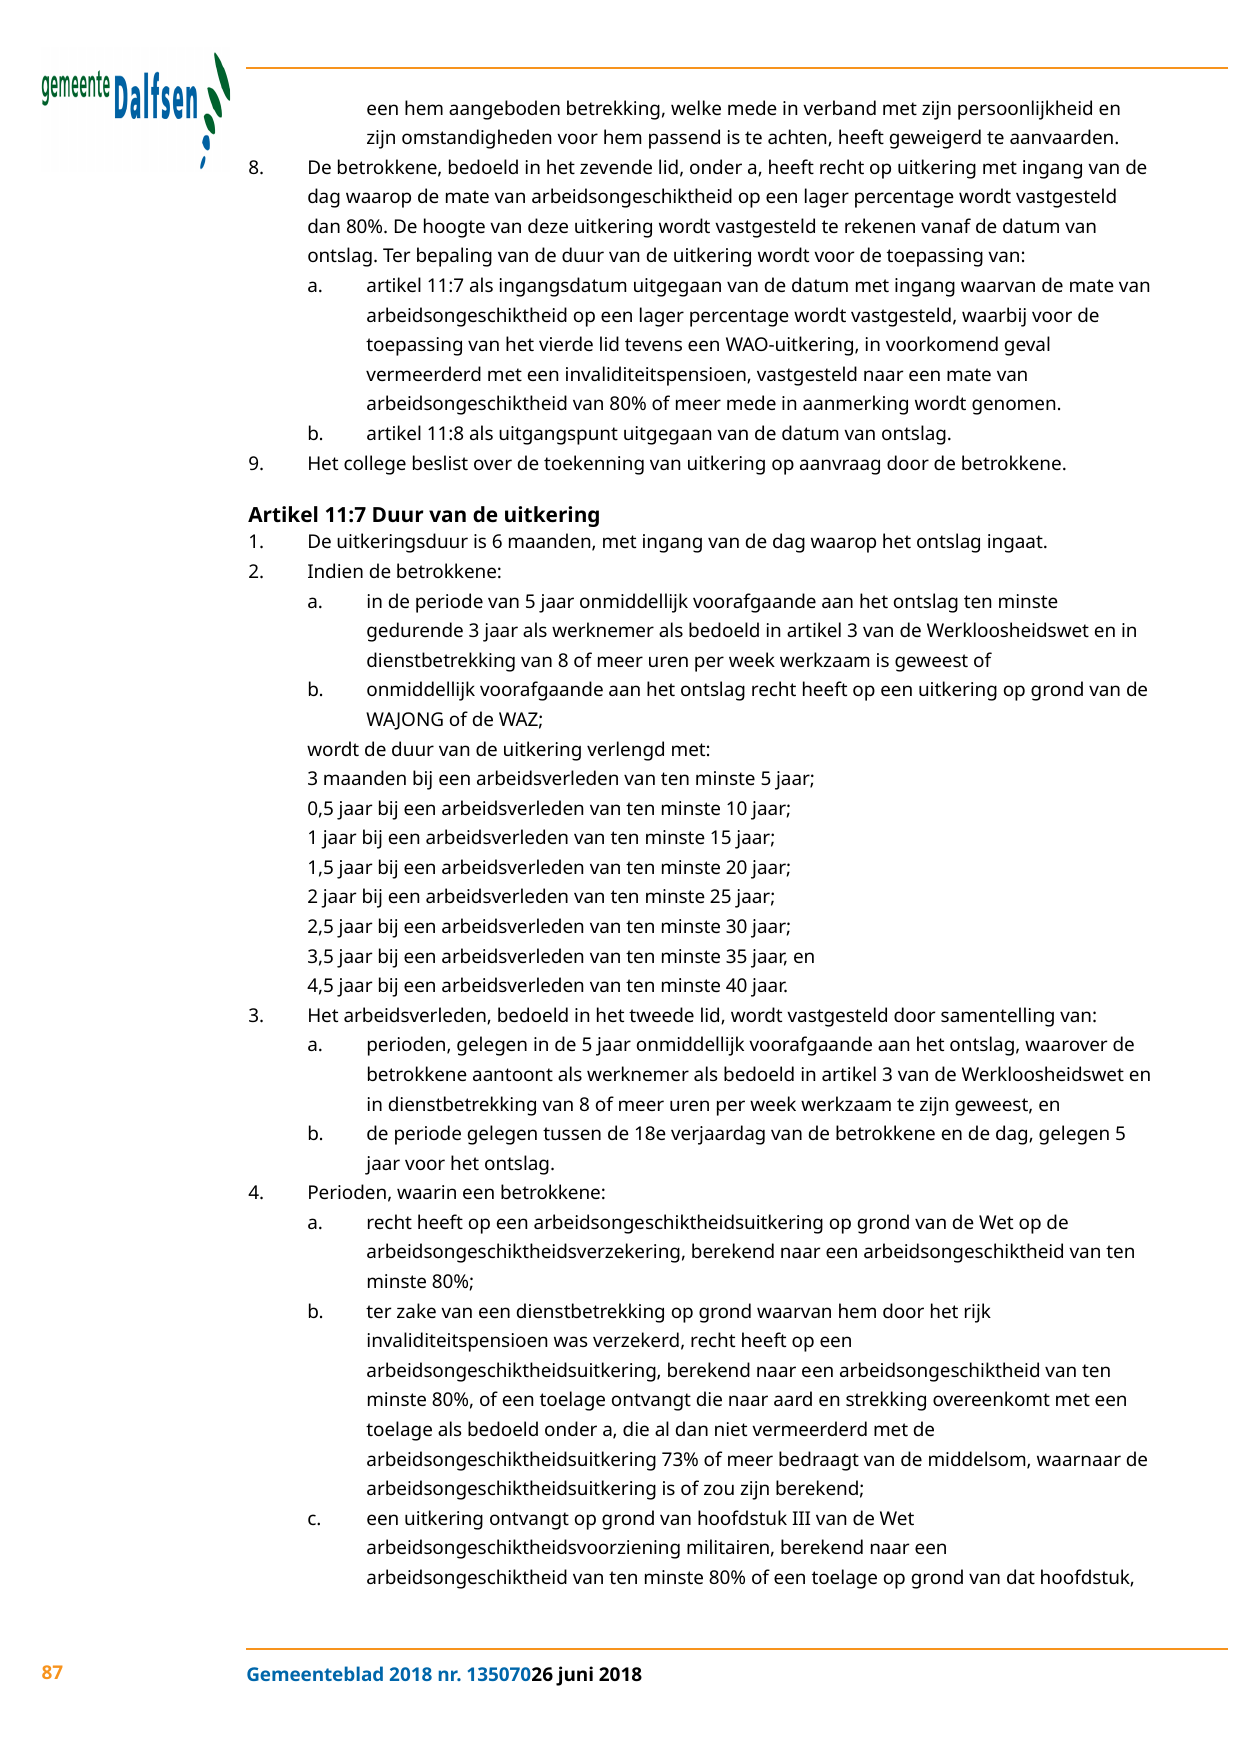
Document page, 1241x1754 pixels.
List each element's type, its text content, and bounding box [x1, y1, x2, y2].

list 0,5 jaar bij een arbeidsverleden van ten minste 10 jaar; [248, 795, 1152, 821]
list Het arbeidsverleden, bedoeld in het tweede lid, wordt vastgesteld door samentelling van: [248, 1002, 1152, 1028]
list een uitkering ontvangt op grond van hoofdstuk III van de Wet arbeidsongeschiktheidsvoorziening militairen, berekend naar een arbeidsongeschiktheid van ten minste 80% of een toelage op grond van dat hoofdstuk, [307, 1505, 1152, 1590]
list een hem aangeboden betrekking, welke mede in verband met zijn persoonlijkheid en zijn omstandigheden voor hem passend is te achten, heeft geweigerd te aanvaarden. [307, 95, 1152, 150]
list Indien de betrokkene: [248, 558, 1152, 584]
list Perioden, waarin een betrokkene: [248, 1179, 1152, 1205]
list recht heeft op een arbeidsongeschiktheidsuitkering op grond van de Wet op de arbeidsongeschiktheidsverzekering, berekend naar een arbeidsongeschiktheid van ten minste 80%; [307, 1209, 1152, 1294]
list De uitkeringsduur is 6 maanden, met ingang van de dag waarop het ontslag ingaat. [248, 529, 1152, 554]
list 2,5 jaar bij een arbeidsverleden van ten minste 30 jaar; [248, 913, 1152, 939]
list 1,5 jaar bij een arbeidsverleden van ten minste 20 jaar; [248, 854, 1152, 880]
picture [41, 47, 231, 172]
list artikel 11:8 als uitgangspunt uitgegaan van de datum van ontslag. [307, 420, 1152, 446]
list onmiddellijk voorafgaande aan het ontslag recht heeft op een uitkering op grond van de WAJONG of de WAZ; [307, 677, 1152, 732]
list artikel 11:7 als ingangsdatum uitgegaan van de datum met ingang waarvan de mate van arbeidsongeschiktheid op een lager percentage wordt vastgesteld, waarbij voor de toepassing van het vierde lid tevens een WAO-uitkering, in voorkomend geval vermeerderd met een invaliditeitspensioen, vastgesteld naar een mate van arbeidsongeschiktheid van 80% of meer mede in aanmerking wordt genomen. [307, 272, 1152, 416]
list De betrokkene, bedoeld in het zevende lid, onder a, heeft recht op uitkering met ingang van de dag waarop de mate van arbeidsongeschiktheid op een lager percentage wordt vastgesteld dan 80%. De hoogte van deze uitkering wordt vastgesteld te rekenen vanaf de datum van ontslag. Ter bepaling van de duur van de uitkering wordt voor de toepassing van: [248, 154, 1152, 268]
list 2 jaar bij een arbeidsverleden van ten minste 25 jaar; [248, 884, 1152, 909]
list ter zake van een dienstbetrekking op grond waarvan hem door het rijk invaliditeitspensioen was verzekerd, recht heeft op een arbeidsongeschiktheidsuitkering, berekend naar een arbeidsongeschiktheid van ten minste 80%, of een toelage ontvangt die naar aard en strekking overeenkomt met een toelage als bedoeld onder a, die al dan niet vermeerderd met de arbeidsongeschiktheidsuitkering 73% of meer bedraagt van de middelsom, waarnaar de arbeidsongeschiktheidsuitkering is of zou zijn berekend; [307, 1298, 1152, 1501]
list perioden, gelegen in de 5 jaar onmiddellijk voorafgaande aan het ontslag, waarover de betrokkene aantoont als werknemer als bedoeld in artikel 3 van de Werkloosheidswet en in dienstbetrekking van 8 of meer uren per week werkzaam te zijn geweest, en [307, 1032, 1152, 1116]
list 1 jaar bij een arbeidsverleden van ten minste 15 jaar; [248, 824, 1152, 850]
list Het college beslist over de toekenning van uitkering op aanvraag door de betrokkene. [248, 450, 1152, 476]
list wordt de duur van de uitkering verlengd met: [248, 736, 1152, 761]
list 3,5 jaar bij een arbeidsverleden van ten minste 35 jaar, en [248, 943, 1152, 968]
list 4,5 jaar bij een arbeidsverleden van ten minste 40 jaar. [248, 972, 1152, 998]
text Artikel 11:7 Duur van de uitkering [248, 500, 1152, 529]
list de periode gelegen tussen de 18e verjaardag van de betrokkene en de dag, gelegen 5 jaar voor het ontslag. [307, 1120, 1152, 1176]
list in de periode van 5 jaar onmiddellijk voorafgaande aan het ontslag ten minste gedurende 3 jaar als werknemer als bedoeld in artikel 3 van de Werkloosheidswet en in dienstbetrekking van 8 of meer uren per week werkzaam is geweest of [307, 588, 1152, 673]
list 3 maanden bij een arbeidsverleden van ten minste 5 jaar; [248, 765, 1152, 791]
